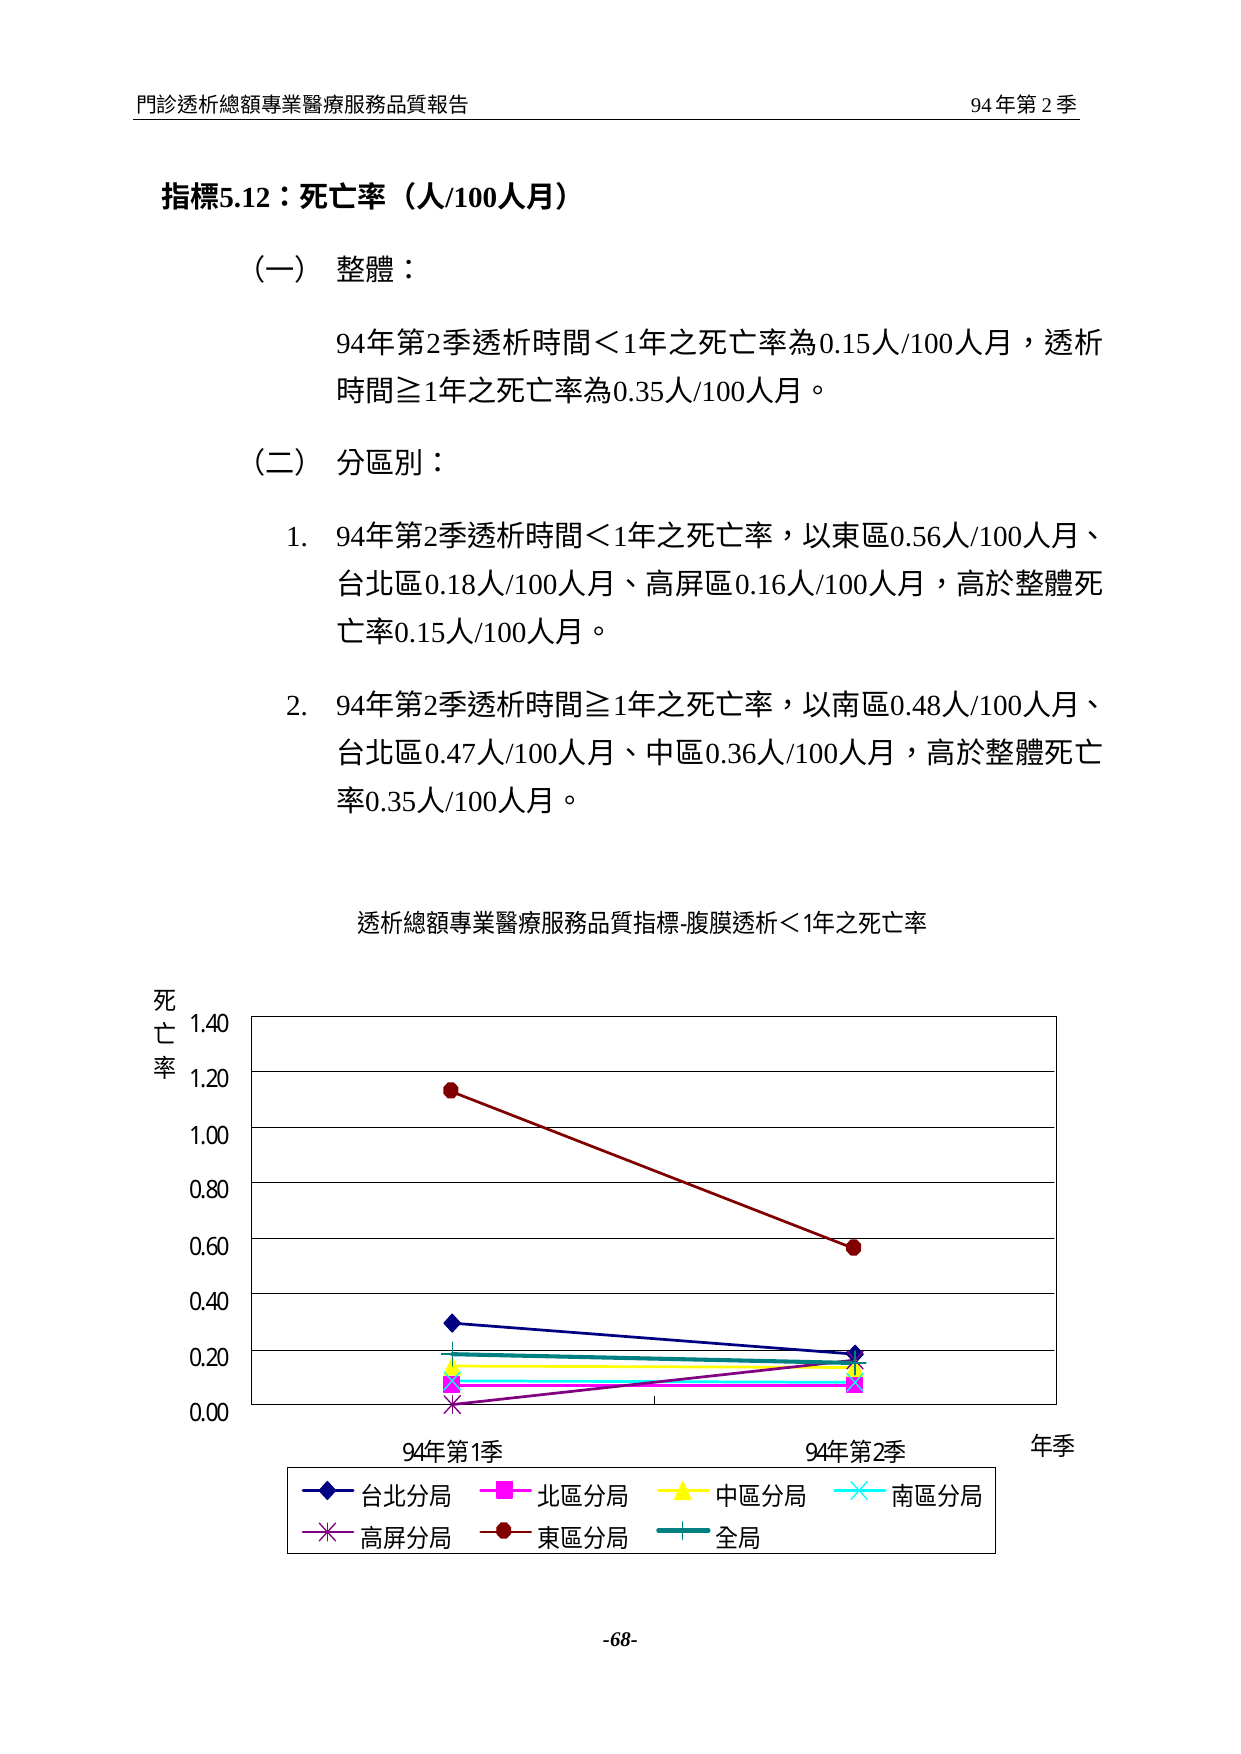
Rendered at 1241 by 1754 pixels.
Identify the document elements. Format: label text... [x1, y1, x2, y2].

list 94年第2季透析時間≧1年之死亡率，以南區0.48人/100人月、台北區0.47人/100人月、中區0.36人/100人月，高於整體死亡率0.35人/100人月。 [286, 677, 1104, 821]
list 94年第2季透析時間＜1年之死亡率，以東區0.56人/100人月、台北區0.18人/100人月、高屏區0.16人/100人月，高於整體死亡率0.15人/100人月。 [286, 508, 1104, 652]
list 分區別： [236, 436, 1104, 483]
text 94年第2季透析時間＜1年之死亡率為0.15人/100人月，透析時間≧1年之死亡率為0.35人/100人月。 [336, 315, 1104, 411]
text 指標5.12：死亡率（人/100人月） [161, 169, 1104, 217]
list 整體： [236, 242, 1104, 290]
